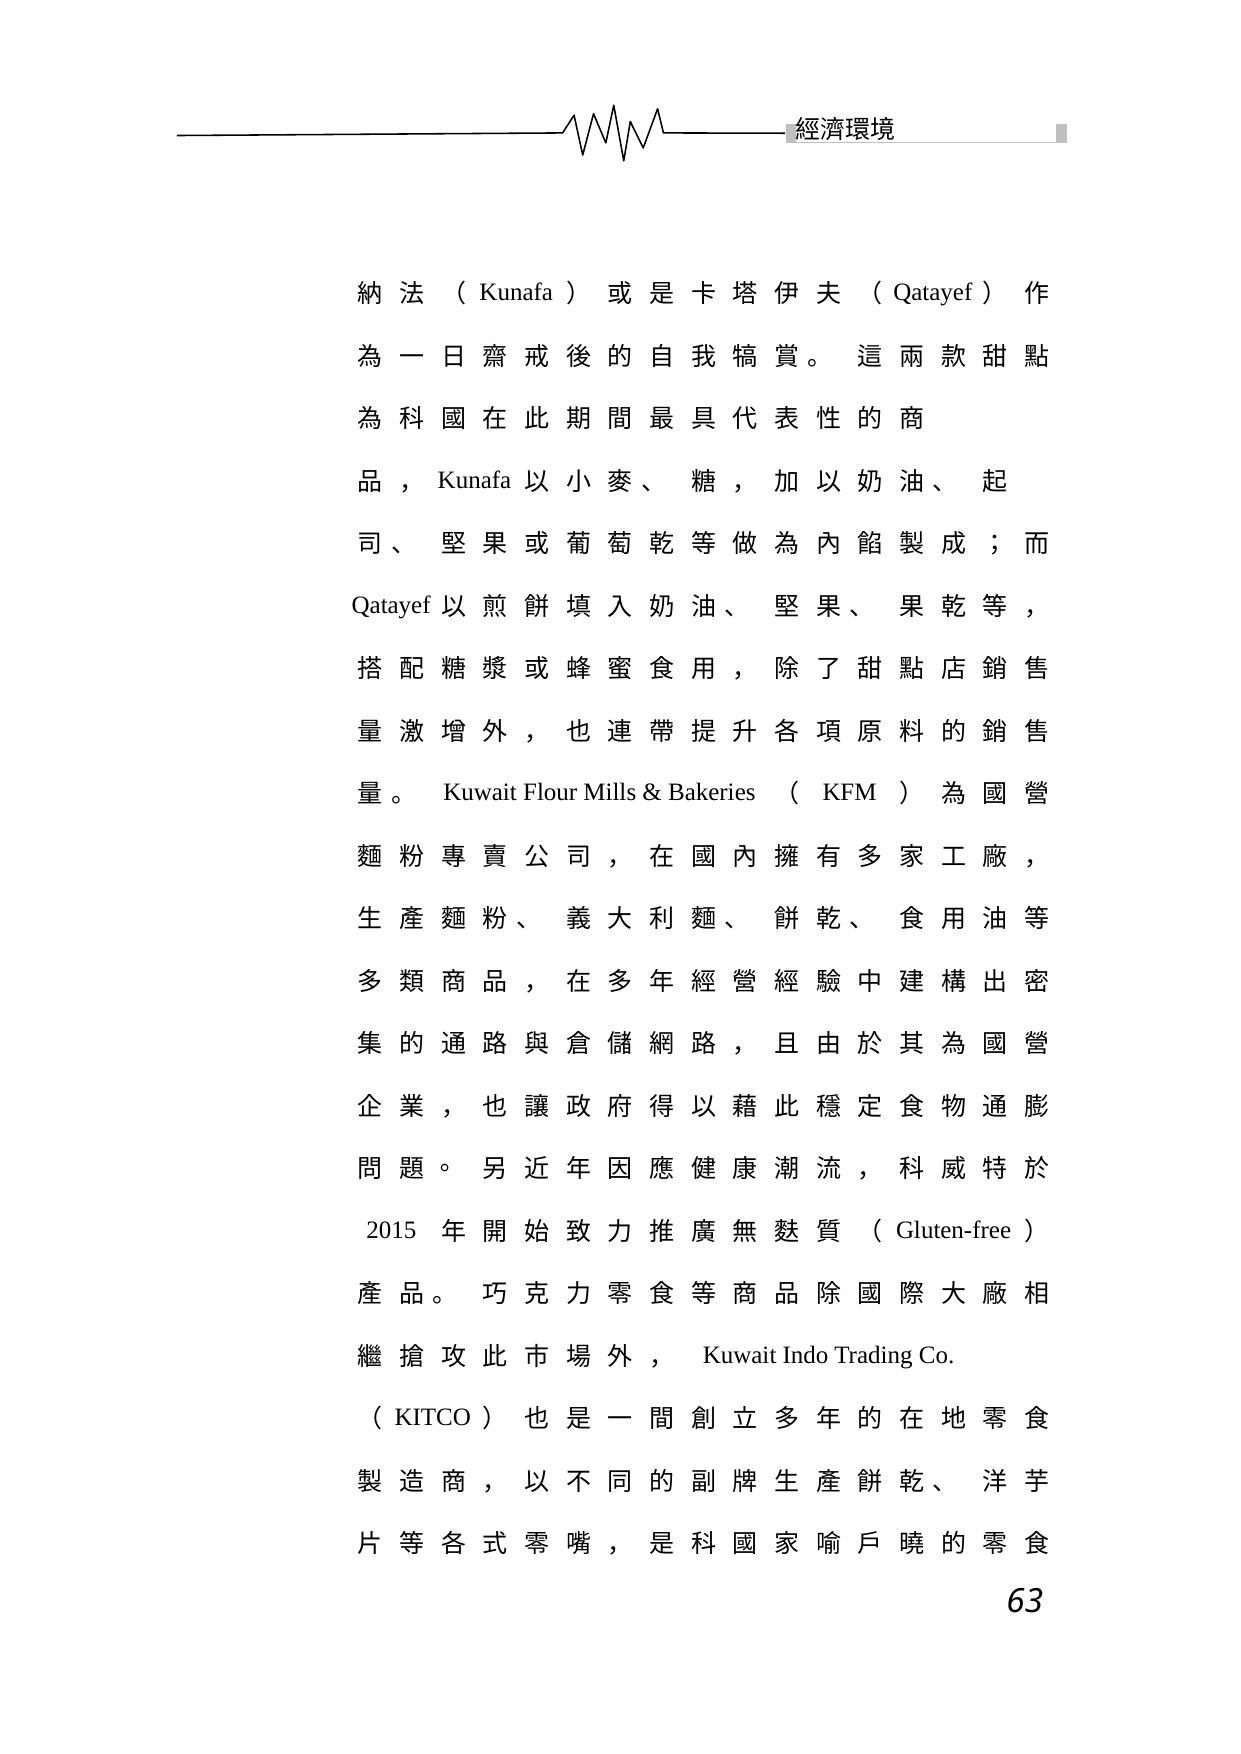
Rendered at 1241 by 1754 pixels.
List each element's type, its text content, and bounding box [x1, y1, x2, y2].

text 納法（Kunafa）或是卡塔伊夫（Qatayef）作為一日齋戒後的自我犒賞。這兩款甜點為科國在此期間最具代表性的商品，Kunafa以小麥、糖，加以奶油、起司、堅果或葡萄乾等做為內餡製成；而Qatayef以煎餅填入奶油、堅果、果乾等，搭配糖漿或蜂蜜食用，除了甜點店銷售量激增外，也連帶提升各項原料的銷售量。Kuwait Flour Mills & Bakeries（KFM）為國營麵粉專賣公司，在國內擁有多家工廠，生產麵粉、義大利麵、餅乾、食用油等多類商品，在多年經營經驗中建構出密集的通路與倉儲網路，且由於其為國營企業，也讓政府得以藉此穩定食物通膨問題。另近年因應健康潮流，科威特於2015年開始致力推廣無麩質（Gluten-free）產品。巧克力零食等商品除國際大廠相繼搶攻此市場外，Kuwait Indo Trading Co.（KITCO）也是一間創立多年的在地零食製造商，以不同的副牌生產餅乾、洋芋片等各式零嘴，是科國家喻戶曉的零食 [330, 250, 1058, 1563]
